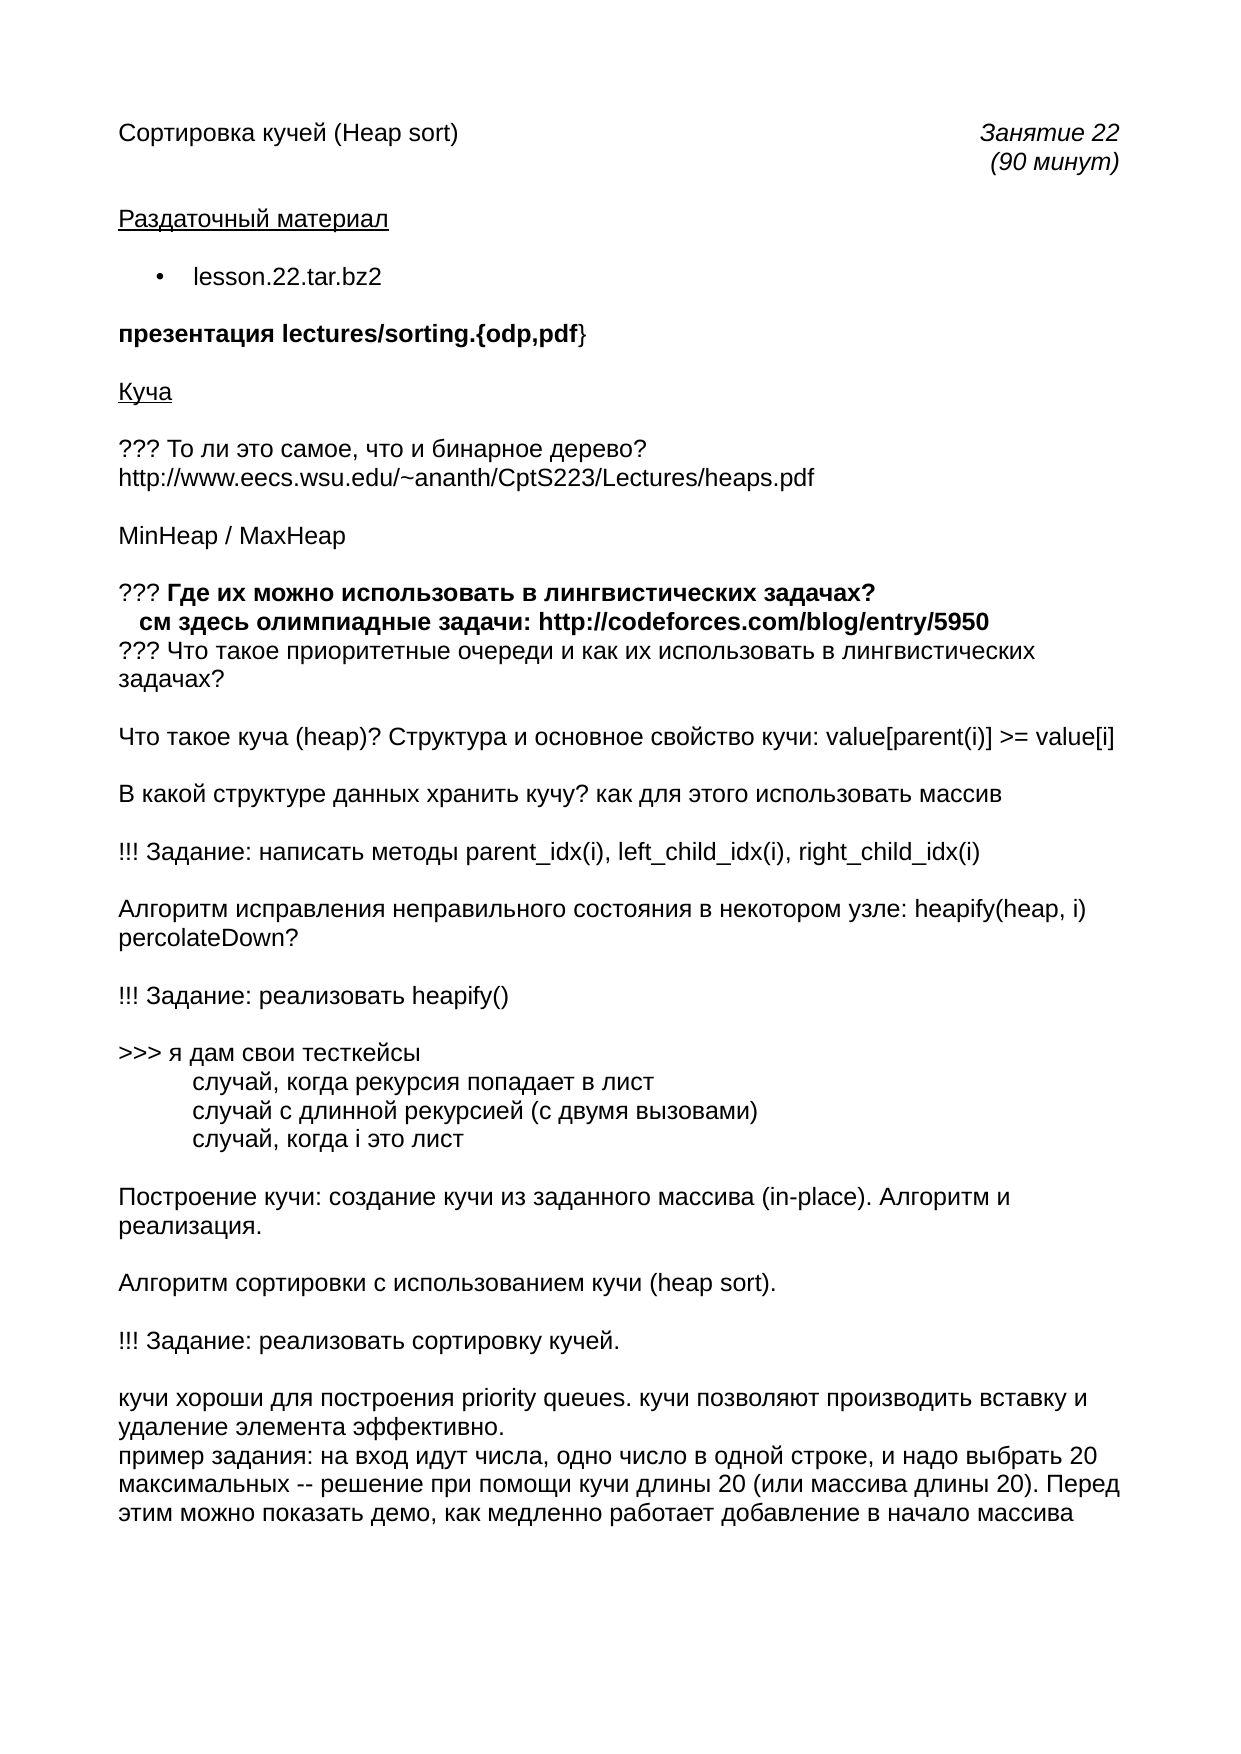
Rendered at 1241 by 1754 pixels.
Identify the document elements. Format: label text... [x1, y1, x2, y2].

list lesson.22.tar.bz2 [156, 262, 1122, 291]
text Куча [118, 377, 1122, 406]
text !!! Задание: реализовать сортировку кучей. [118, 1326, 1122, 1354]
text пример задания: на вход идут числа, одно число в одной строке, и надо выбрать 20 максимальных -- решение при помощи кучи длины 20 (или массива длины 20). Перед этим можно показать демо, как медленно работает добавление в начало массива [118, 1441, 1122, 1527]
text ??? То ли это самое, что и бинарное дерево? [118, 434, 1122, 463]
text см здесь олимпиадные задачи: http://codeforces.com/blog/entry/5950 [118, 607, 1122, 636]
text !!! Задание: реализовать heapify() [118, 981, 1122, 1009]
text Что такое куча (heap)? Структура и основное свойство кучи: value[parent(i)] >= value[i] [118, 722, 1122, 751]
text кучи хороши для построения priority queues. кучи позволяют производить вставку и удаление элемента эффективно. [118, 1383, 1122, 1441]
text случай, когда i это лист [118, 1124, 1122, 1153]
text >>> я дам свои тесткейсы [118, 1038, 1122, 1067]
text !!! Задание: написать методы parent_idx(i), left_child_idx(i), right_child_idx(i) [118, 837, 1122, 866]
text случай, когда рекурсия попадает в лист [118, 1067, 1122, 1096]
text Алгоритм исправления неправильного состояния в некотором узле: heapify(heap, i) [118, 894, 1122, 923]
text В какой структуре данных хранить кучу? как для этого использовать массив [118, 779, 1122, 808]
text ??? Что такое приоритетные очереди и как их использовать в лингвистических задачах? [118, 636, 1122, 693]
text http://www.eecs.wsu.edu/~ananth/CptS223/Lectures/heaps.pdf [118, 463, 1122, 492]
text percolateDown? [118, 923, 1122, 952]
text Построение кучи: создание кучи из заданного массива (in-place). Алгоритм и реализация. [118, 1182, 1122, 1239]
text презентация lectures/sorting.{odp,pdf} [118, 319, 1122, 348]
text Алгоритм сортировки с использованием кучи (heap sort). [118, 1268, 1122, 1297]
text случай с длинной рекурсией (с двумя вызовами) [118, 1096, 1122, 1124]
table_header Занятие 22 (90 минут) [758, 118, 1122, 176]
text ??? Где их можно использовать в лингвистических задачах? [118, 578, 1122, 607]
text MinHeap / MaxHeap [118, 521, 1122, 549]
table_header Сортировка кучей (Heap sort) [118, 118, 758, 176]
text Раздаточный материал [118, 204, 1122, 233]
